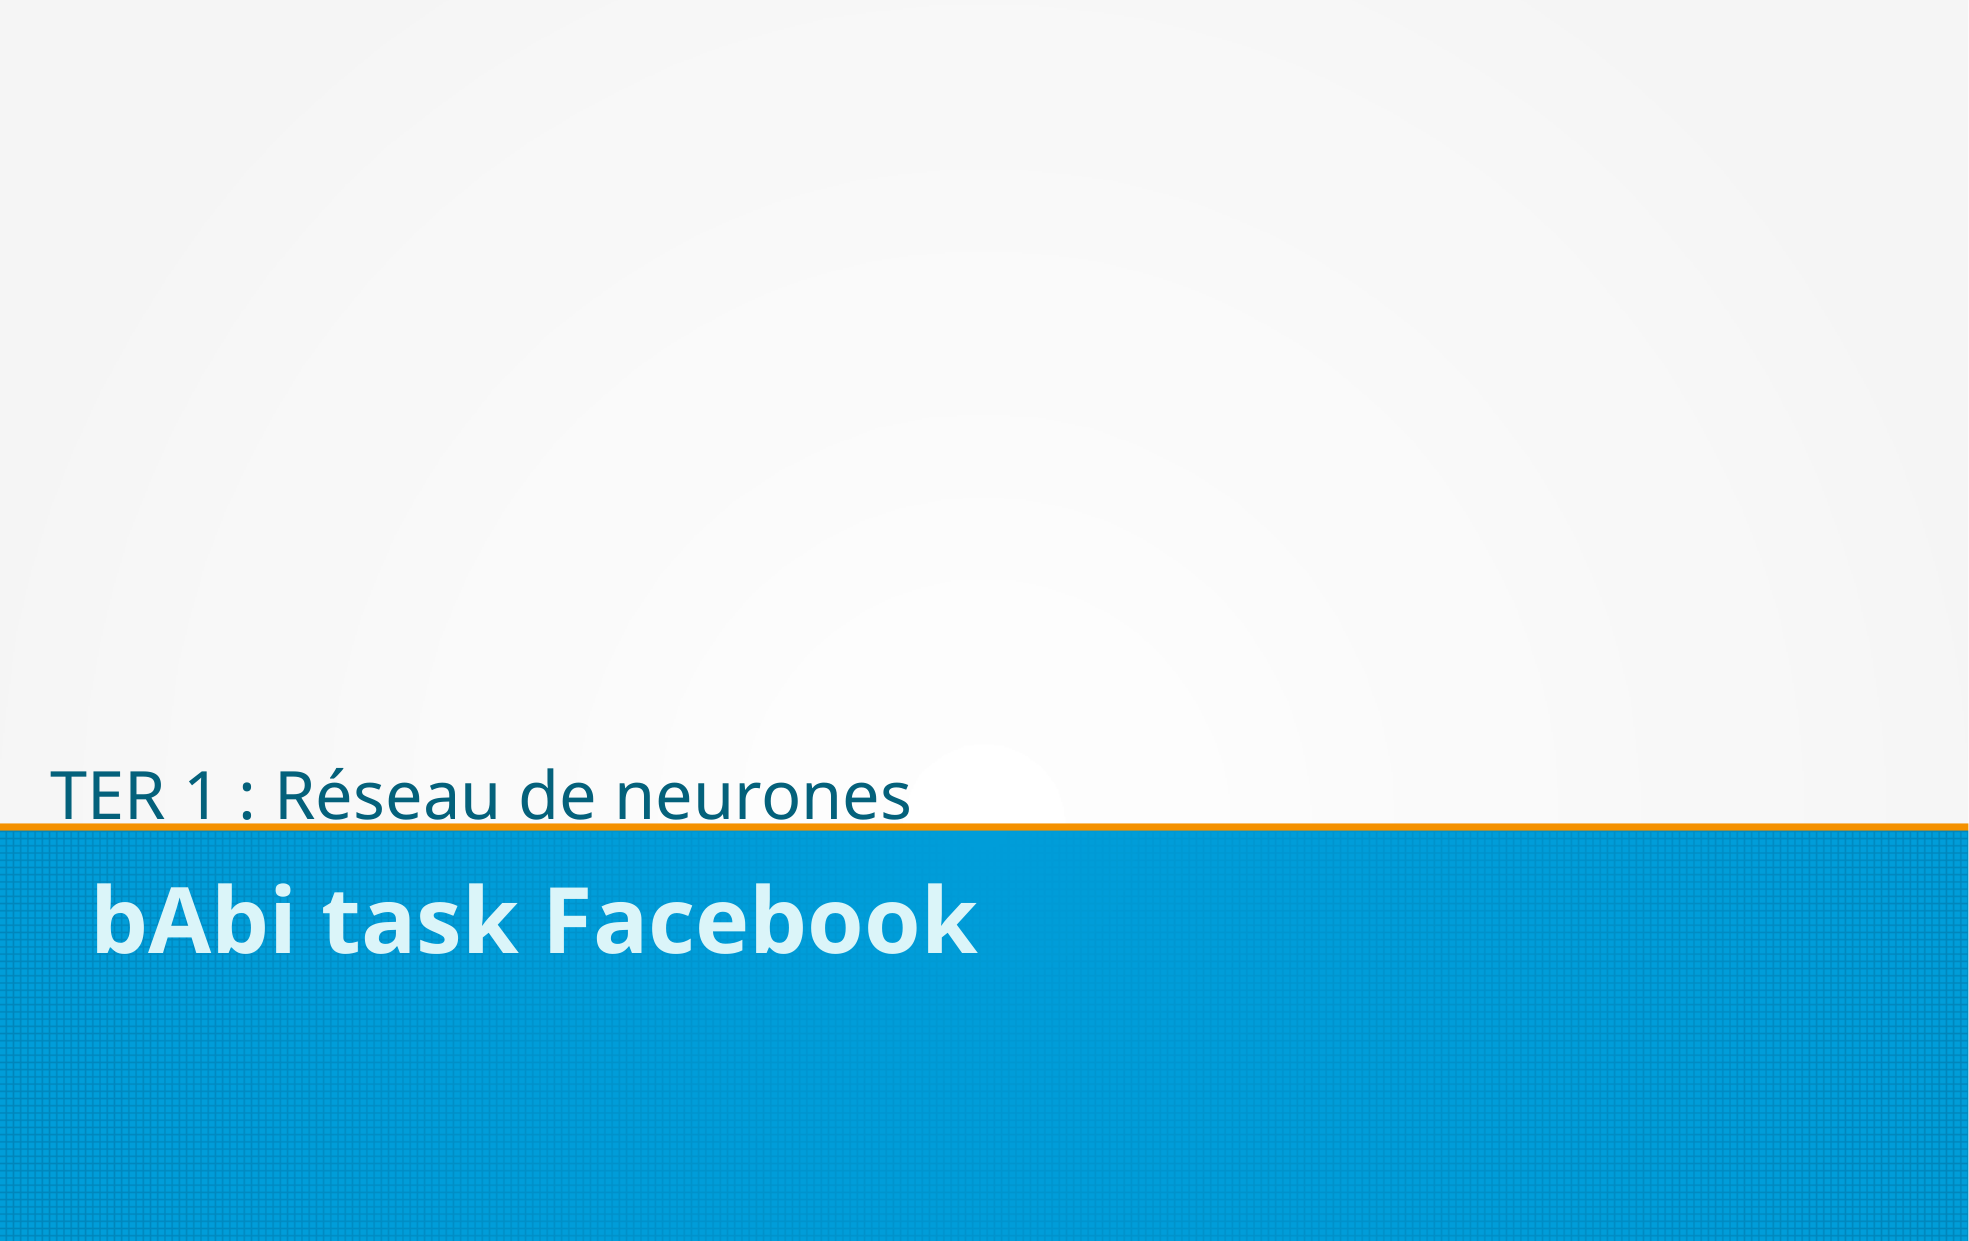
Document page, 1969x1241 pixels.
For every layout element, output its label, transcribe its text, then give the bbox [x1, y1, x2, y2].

subtitle bAbi task Facebook [90, 855, 1861, 1111]
text_box TER 1 : Réseau de neurones [45, 29, 1921, 797]
picture [0, 0, 1969, 830]
